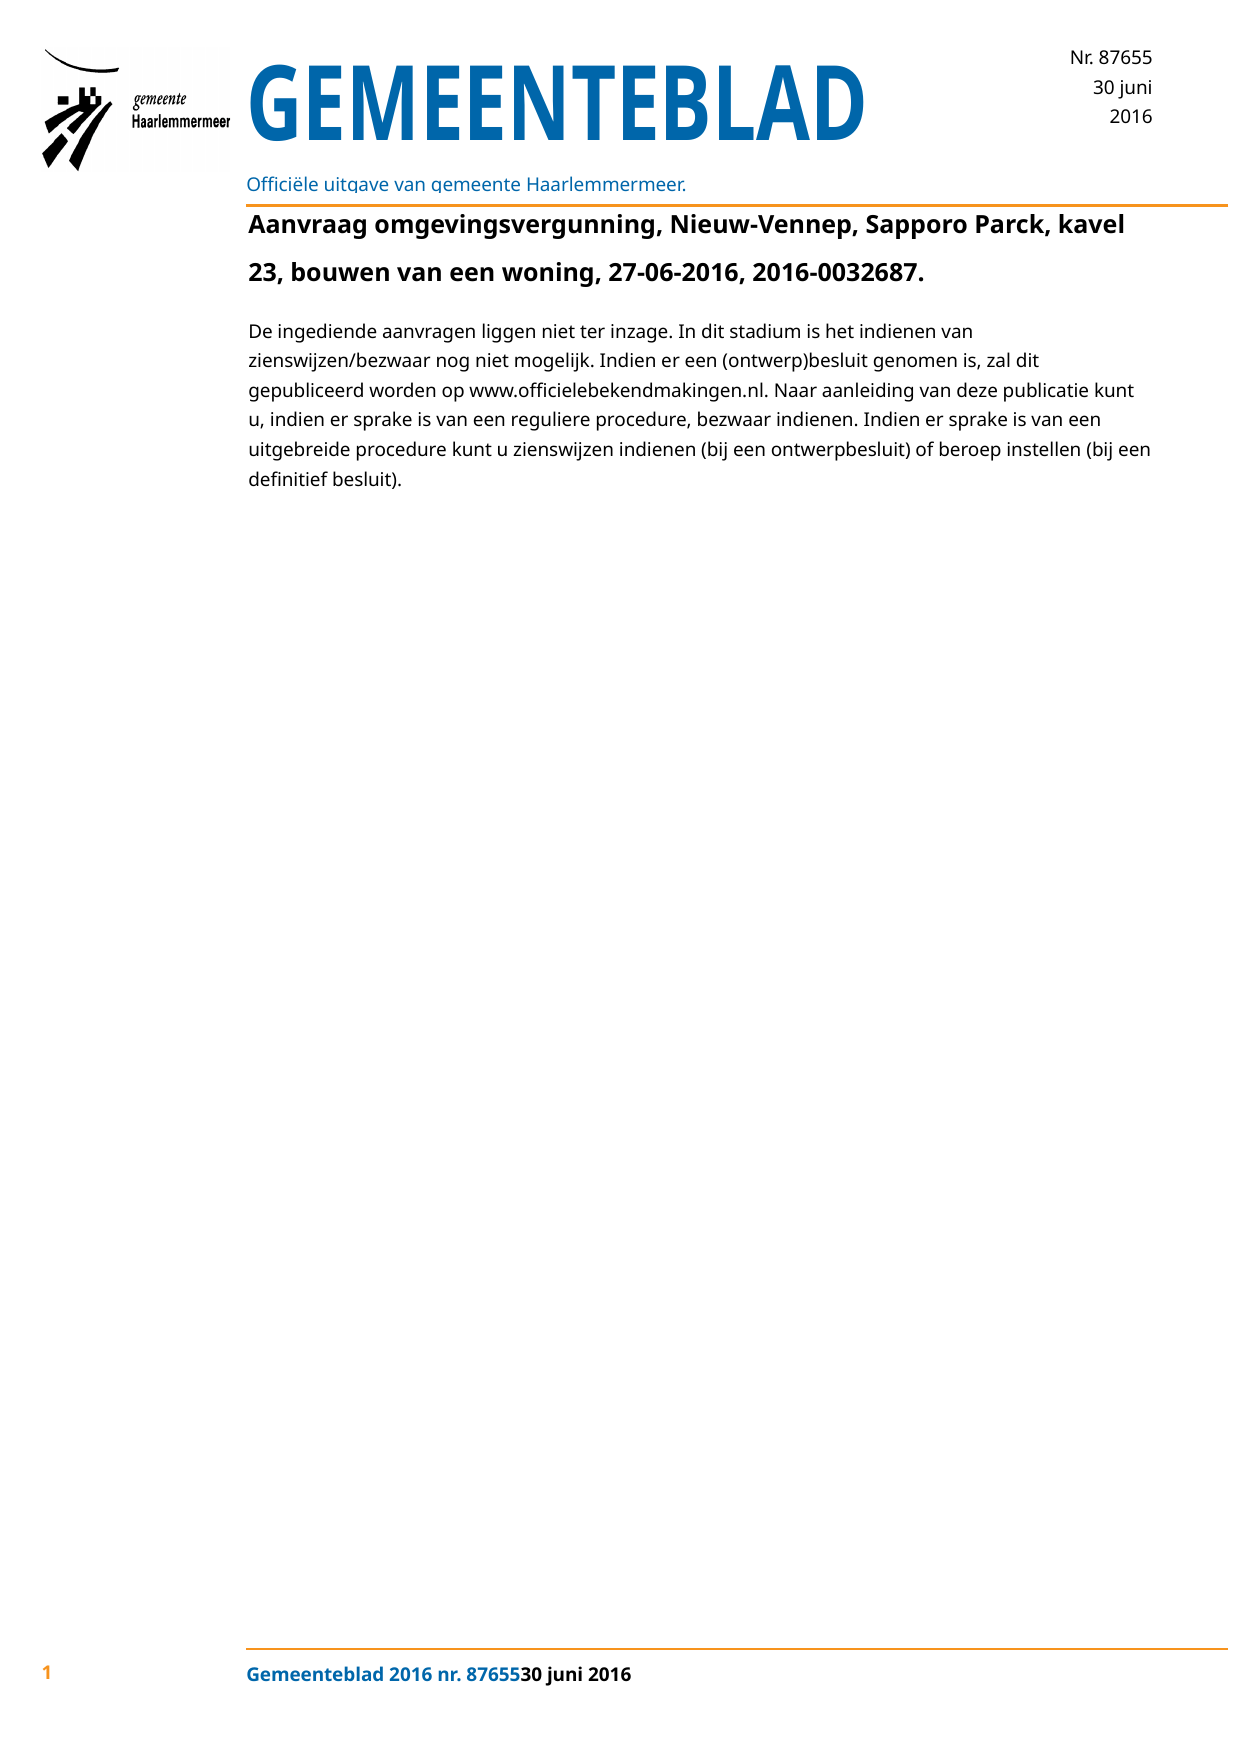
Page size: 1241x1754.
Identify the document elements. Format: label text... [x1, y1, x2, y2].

text De ingediende aanvragen liggen niet ter inzage. In dit stadium is het indienen van zienswijzen/bezwaar nog niet mogelijk. Indien er een (ontwerp)besluit genomen is, zal dit gepubliceerd worden op www.officielebekendmakingen.nl. Naar aanleiding van deze publicatie kunt u, indien er sprake is van een reguliere procedure, bezwaar indienen. Indien er sprake is van een uitgebreide procedure kunt u zienswijzen indienen (bij een ontwerpbesluit) of beroep instellen (bij een definitief besluit). [248, 318, 1152, 492]
picture [41, 47, 231, 172]
text Aanvraag omgevingsvergunning, Nieuw-Vennep, Sapporo Parck, kavel 23, bouwen van een woning, 27-06-2016, 2016-0032687. [248, 207, 1152, 288]
